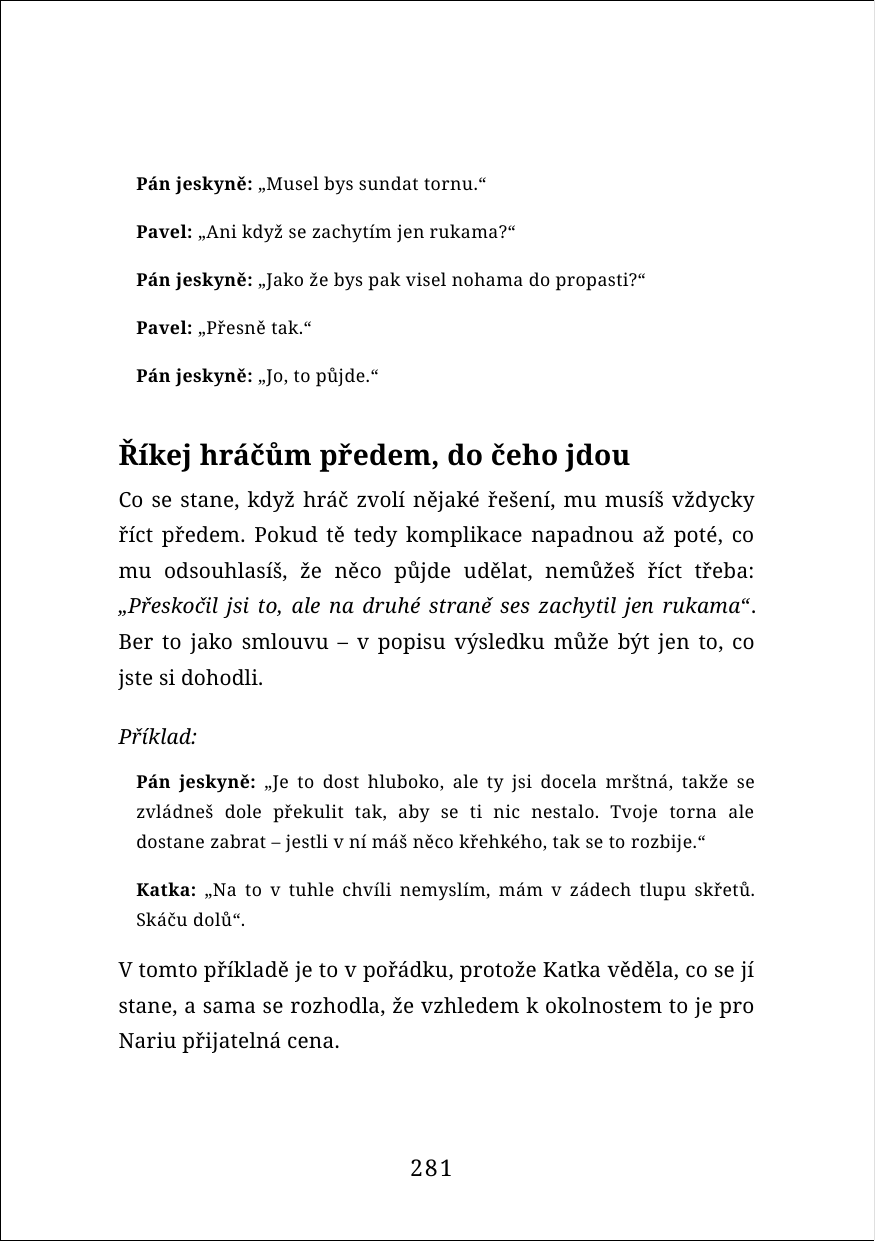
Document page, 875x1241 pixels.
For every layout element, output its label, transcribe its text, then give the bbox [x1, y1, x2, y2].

text Pán jeskyně: „Jo, to půjde.“ [136, 363, 756, 388]
text Pán jeskyně: „Musel bys sundat tornu.“ [136, 172, 756, 196]
text V tomto příkladě je to v pořádku, protože Katka věděla, co se jí stane, a sama se rozhodla, že vzhledem k okolnostem to je pro Nariu přijatelná cena. [118, 956, 756, 1055]
text Příklad: [118, 722, 756, 750]
text Pán jeskyně: „Je to dost hluboko, ale ty jsi docela mrštná, takže se zvládneš dole překulit tak, aby se ti nic nestalo. Tvoje torna ale dostane zabrat – jestli v ní máš něco křehkého, tak se to rozbije.“ [136, 769, 756, 854]
subtitle Říkej hráčům předem, do čeho jdou [118, 435, 756, 473]
text Katka: „Na to v tuhle chvíli nemyslím, mám v zádech tlupu skřetů. Skáču dolů“. [136, 877, 756, 932]
text Co se stane, když hráč zvolí nějaké řešení, mu musíš vždycky říct předem. Pokud tě tedy komplikace napadnou až poté, co mu odsouhlasíš, že něco půjde udělat, nemůžeš říct třeba: „Přeskočil jsi to, ale na druhé straně ses zachytil jen rukama“. Ber to jako smlouvu – v popisu výsledku může být jen to, co jste si dohodli. [118, 485, 756, 691]
text Pavel: „Ani když se zachytím jen rukama?“ [136, 220, 756, 244]
text Pán jeskyně: „Jako že bys pak visel nohama do propasti?“ [136, 268, 756, 292]
text Pavel: „Přesně tak.“ [136, 316, 756, 340]
